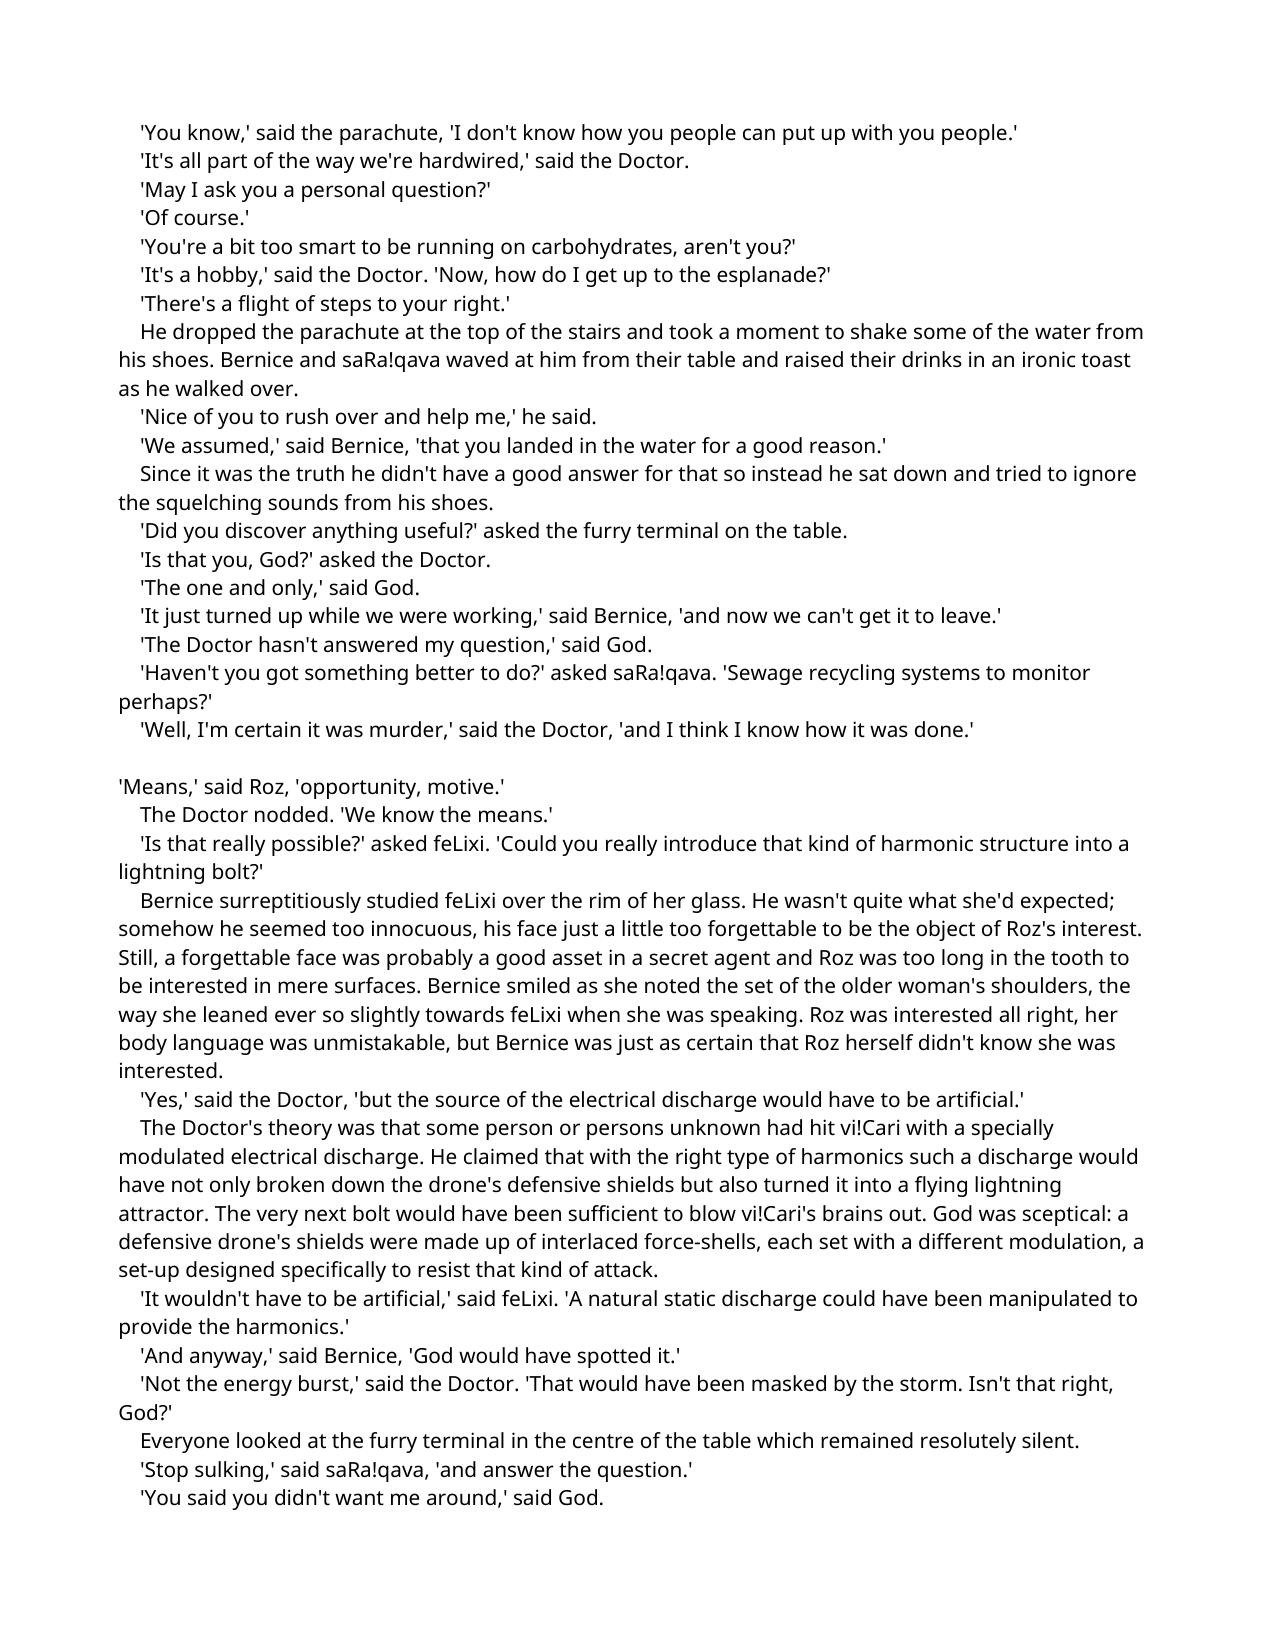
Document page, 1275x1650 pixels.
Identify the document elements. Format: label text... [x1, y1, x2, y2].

text 'Did you discover anything useful?' asked the furry terminal on the table. [118, 516, 1157, 545]
text 'It just turned up while we were working,' said Bernice, 'and now we can't get it to leave.' [118, 602, 1157, 630]
text 'Yes,' said the Doctor, 'but the source of the electrical discharge would have to be artificial.' [118, 1085, 1157, 1113]
text 'It's all part of the way we're hardwired,' said the Doctor. [118, 147, 1157, 175]
text 'Is that you, God?' asked the Doctor. [118, 545, 1157, 573]
text 'Means,' said Roz, 'opportunity, motive.' [118, 772, 1157, 801]
text 'Not the energy burst,' said the Doctor. 'That would have been masked by the storm. Isn't that right, God?' [118, 1369, 1157, 1426]
text He dropped the parachute at the top of the stairs and took a moment to shake some of the water from his shoes. Bernice and saRa!qava waved at him from their table and raised their drinks in an ironic toast as he walked over. [118, 317, 1157, 402]
text 'It's a hobby,' said the Doctor. 'Now, how do I get up to the esplanade?' [118, 260, 1157, 289]
text 'Is that really possible?' asked feLixi. 'Could you really introduce that kind of harmonic structure into a lightning bolt?' [118, 829, 1157, 886]
text 'It wouldn't have to be artificial,' said feLixi. 'A natural static discharge could have been manipulated to provide the harmonics.' [118, 1284, 1157, 1341]
text 'May I ask you a personal question?' [118, 175, 1157, 203]
text 'And anyway,' said Bernice, 'God would have spotted it.' [118, 1341, 1157, 1369]
text Everyone looked at the furry terminal in the centre of the table which remained resolutely silent. [118, 1426, 1157, 1455]
text The Doctor's theory was that some person or persons unknown had hit vi!Cari with a specially modulated electrical discharge. He claimed that with the right type of harmonics such a discharge would have not only broken down the drone's defensive shields but also turned it into a flying lightning attractor. The very next bolt would have been sufficient to blow vi!Cari's brains out. God was sceptical: a defensive drone's shields were made up of interlaced force-shells, each set with a different modulation, a set-up designed specifically to resist that kind of attack. [118, 1113, 1157, 1284]
text 'You're a bit too smart to be running on carbohydrates, aren't you?' [118, 232, 1157, 260]
text 'Well, I'm certain it was murder,' said the Doctor, 'and I think I know how it was done.' [118, 715, 1157, 744]
text 'Stop sulking,' said saRa!qava, 'and answer the question.' [118, 1455, 1157, 1483]
text Since it was the truth he didn't have a good answer for that so instead he sat down and tried to ignore the squelching sounds from his shoes. [118, 459, 1157, 516]
text 'There's a flight of steps to your right.' [118, 289, 1157, 317]
text 'The Doctor hasn't answered my question,' said God. [118, 630, 1157, 658]
text 'We assumed,' said Bernice, 'that you landed in the water for a good reason.' [118, 431, 1157, 459]
text The Doctor nodded. 'We know the means.' [118, 801, 1157, 829]
text 'You know,' said the parachute, 'I don't know how you people can put up with you people.' [118, 118, 1157, 147]
text 'The one and only,' said God. [118, 573, 1157, 602]
text 'You said you didn't want me around,' said God. [118, 1483, 1157, 1512]
text 'Haven't you got something better to do?' asked saRa!qava. 'Sewage recycling systems to monitor perhaps?' [118, 658, 1157, 715]
text 'Nice of you to rush over and help me,' he said. [118, 402, 1157, 431]
text Bernice surreptitiously studied feLixi over the rim of her glass. He wasn't quite what she'd expected; somehow he seemed too innocuous, his face just a little too forgettable to be the object of Roz's interest. Still, a forgettable face was probably a good asset in a secret agent and Roz was too long in the tooth to be interested in mere surfaces. Bernice smiled as she noted the set of the older woman's shoulders, the way she leaned ever so slightly towards feLixi when she was speaking. Roz was interested all right, her body language was unmistakable, but Bernice was just as certain that Roz herself didn't know she was interested. [118, 886, 1157, 1085]
text 'Of course.' [118, 203, 1157, 232]
